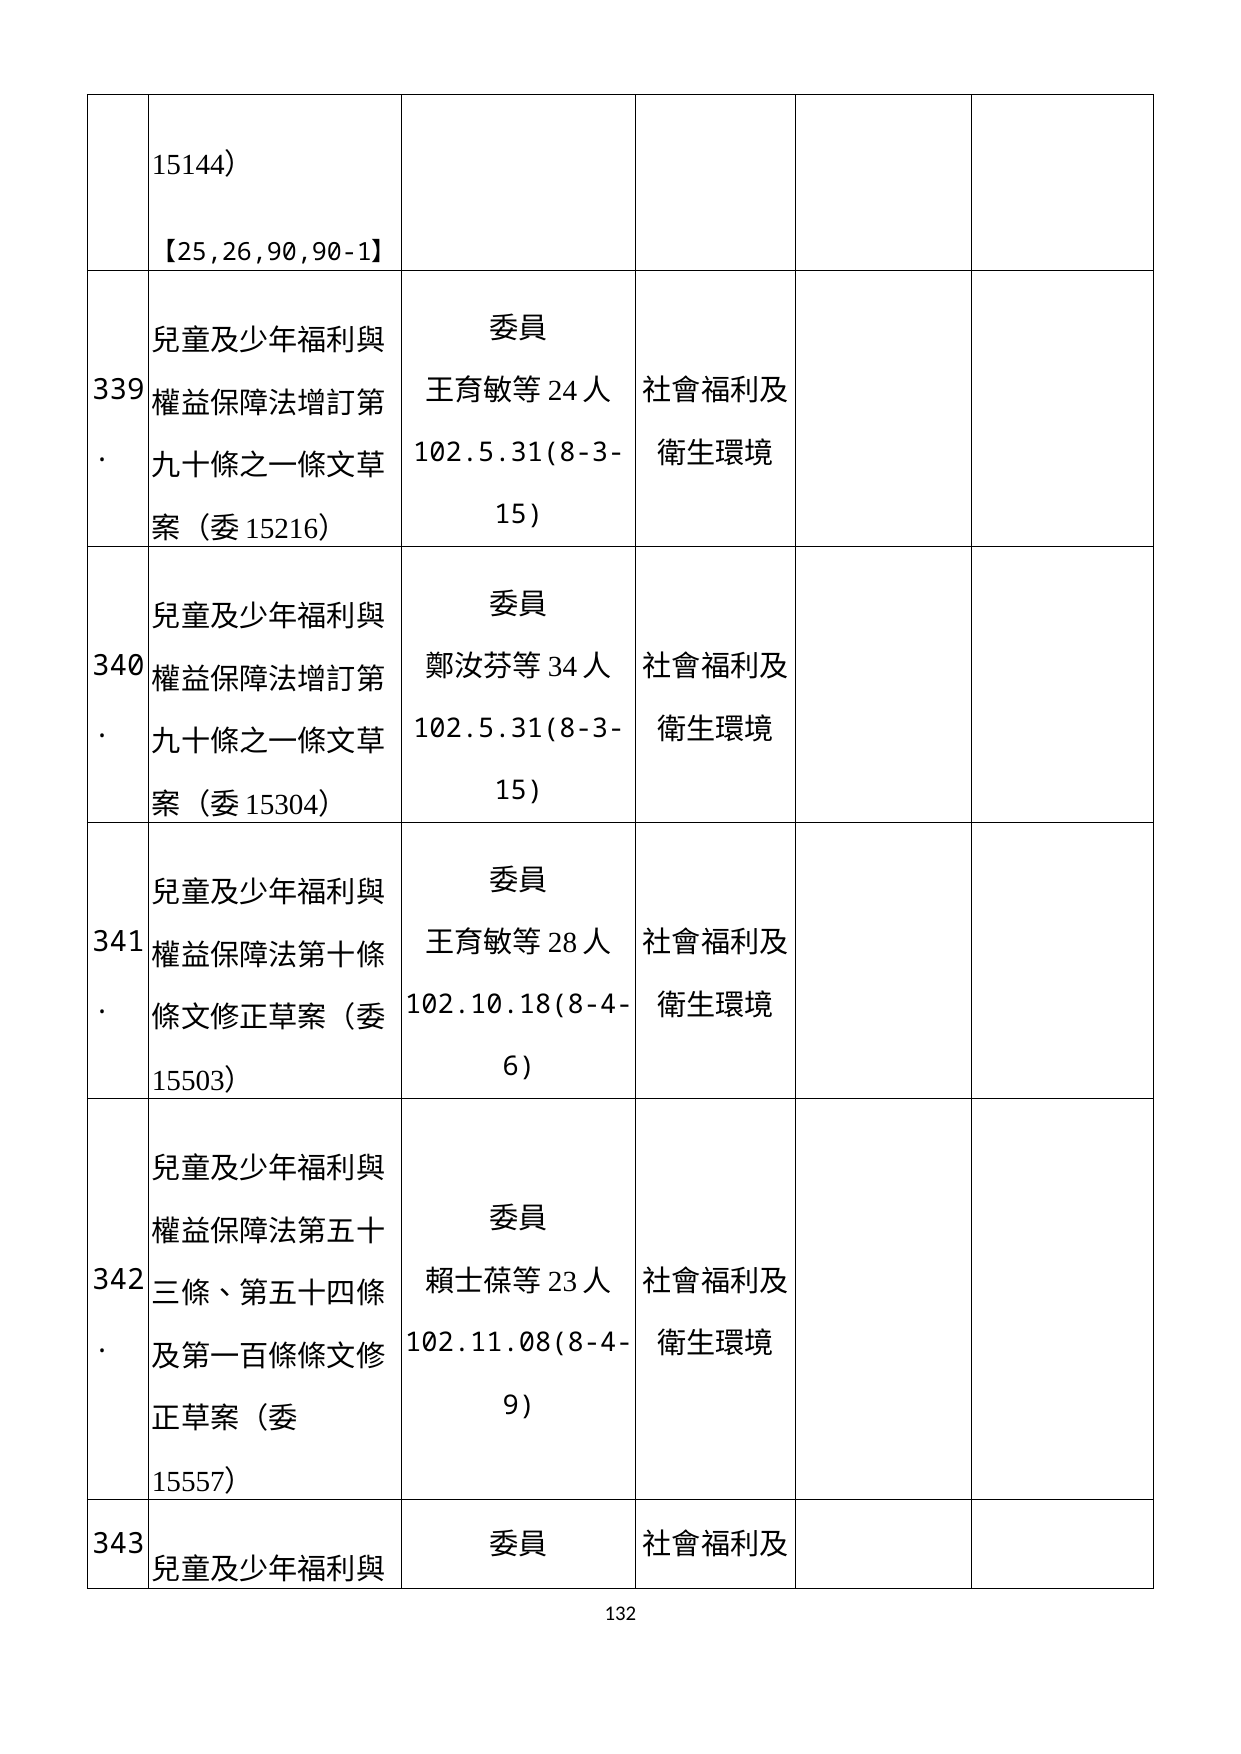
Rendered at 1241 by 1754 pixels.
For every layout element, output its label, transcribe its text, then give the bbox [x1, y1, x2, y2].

table_cell [796, 1500, 971, 1588]
table_cell 兒童及少年福利與權益保障法第十條條文修正草案（委15503） [149, 823, 401, 1098]
table_cell [88, 271, 148, 546]
table_cell [796, 823, 971, 1098]
table_cell [796, 95, 971, 270]
table_cell 兒童及少年福利與權益保障法增訂第九十條之一條文草案（委15304） [149, 547, 401, 822]
table_cell [88, 823, 148, 1098]
table_cell 兒童及少年福利與權益保障法增訂第九十條之一條文草案（委15216） [149, 271, 401, 546]
table_cell [636, 95, 795, 270]
table_cell 委員 鄭汝芬等34人102.5.31(8-3-15) [402, 547, 635, 822]
table_cell 社會福利及衛生環境 [636, 271, 795, 546]
table_cell [88, 547, 148, 822]
table_cell [972, 547, 1153, 822]
table_cell 委員 [402, 1500, 635, 1588]
table_cell [972, 95, 1153, 270]
table_cell [88, 95, 148, 270]
table_cell [796, 547, 971, 822]
table_cell [796, 271, 971, 546]
table_cell 委員 王育敏等24人102.5.31(8-3-15) [402, 271, 635, 546]
table_cell [88, 1099, 148, 1499]
table_cell 社會福利及衛生環境 [636, 547, 795, 822]
table_cell [972, 823, 1153, 1098]
table_cell 兒童及少年福利與權益保障法第五十三條、第五十四條及第一百條條文修正草案（委15557） [149, 1099, 401, 1499]
table_cell 委員 賴士葆等23人102.11.08(8-4-9) [402, 1099, 635, 1499]
table_cell [972, 271, 1153, 546]
table_cell 兒童及少年福利與 [149, 1500, 401, 1588]
table_cell 15144） 【25,26,90,90-1】 [149, 95, 401, 270]
table_cell [972, 1500, 1153, 1588]
table_cell [972, 1099, 1153, 1499]
table_cell 社會福利及 [636, 1500, 795, 1588]
table_cell 委員 王育敏等28人102.10.18(8-4-6) [402, 823, 635, 1098]
table_cell 社會福利及衛生環境 [636, 823, 795, 1098]
table_cell [796, 1099, 971, 1499]
table_cell 社會福利及衛生環境 [636, 1099, 795, 1499]
table_cell [88, 1500, 148, 1588]
table_cell [402, 95, 635, 270]
